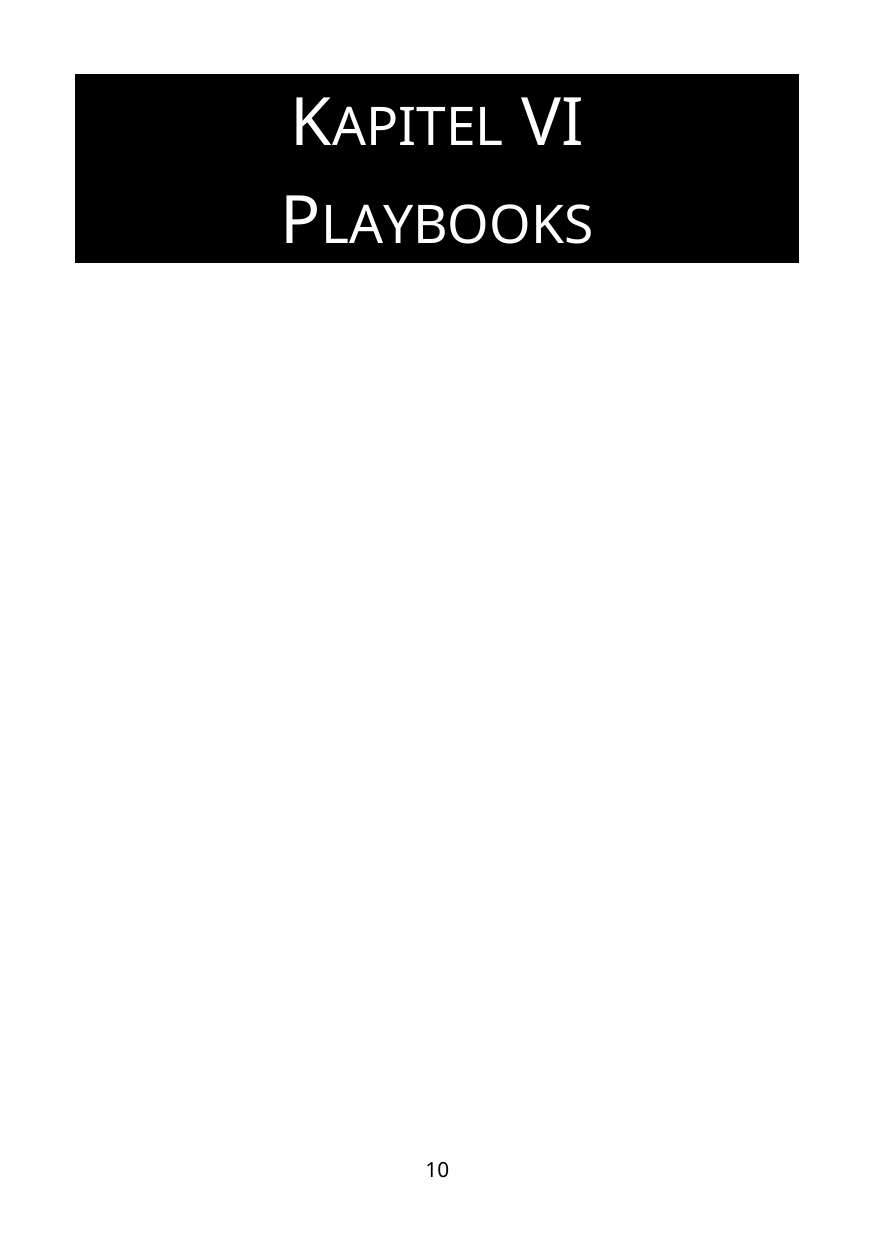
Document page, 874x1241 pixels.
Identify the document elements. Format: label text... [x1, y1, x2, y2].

subtitle Playbooks [75, 172, 799, 263]
subtitle Kapitel VI [75, 74, 799, 165]
